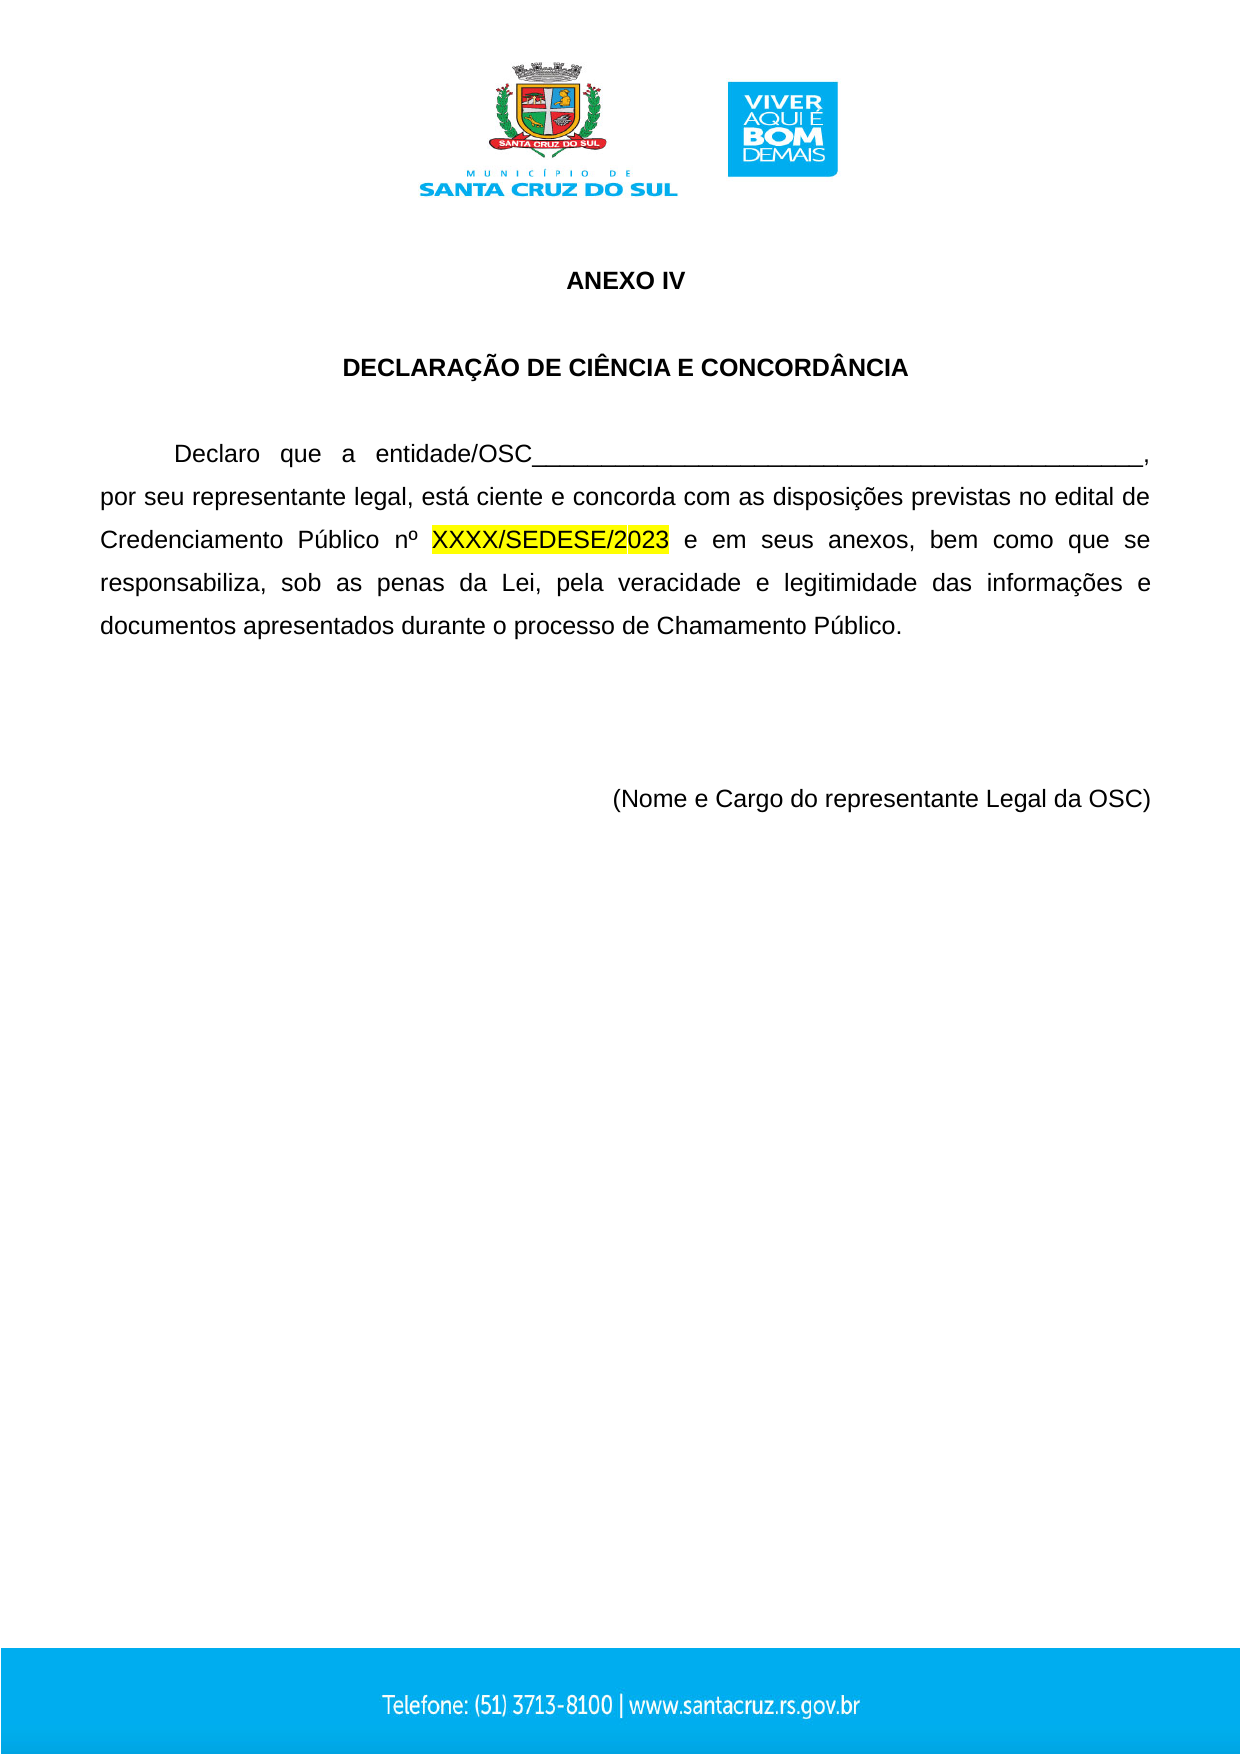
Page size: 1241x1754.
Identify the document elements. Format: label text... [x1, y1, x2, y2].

picture [696, 1701, 701, 1713]
picture [781, 1701, 786, 1713]
picture [589, 1696, 598, 1710]
picture [442, 1701, 450, 1713]
picture [746, 1701, 762, 1713]
picture [709, 1701, 714, 1713]
picture [394, 1701, 403, 1710]
picture [788, 1701, 795, 1712]
picture [725, 1701, 735, 1713]
text Declaro que a entidade/OSC____________________________________________, por seu representante legal, está ciente e concorda com as disposições previstas no edital de Credenciamento Público nº XXXX/SEDESE/2023 e em seus anexos, bem como que se responsabiliza, sob as penas da Lei, pela veracidade e legitimidade das informações e documentos apresentados durante o processo de Chamamento Público. [100, 439, 1152, 640]
picture [579, 1696, 586, 1713]
text ANEXO IV [100, 266, 1152, 295]
picture [383, 1696, 394, 1713]
text (Nome e Cargo do representante Legal da OSC) [100, 784, 1152, 812]
picture [672, 1704, 677, 1713]
picture [410, 56, 849, 202]
picture [602, 1696, 611, 1714]
picture [842, 1696, 851, 1713]
picture [514, 1704, 522, 1714]
picture [802, 1701, 810, 1712]
picture [482, 1705, 490, 1714]
picture [493, 1696, 501, 1713]
picture [482, 1696, 489, 1704]
text DECLARAÇÃO DE CIÊNCIA E CONCORDÂNCIA [100, 352, 1152, 381]
picture [568, 1696, 576, 1702]
picture [410, 1704, 419, 1713]
picture [665, 1701, 672, 1713]
